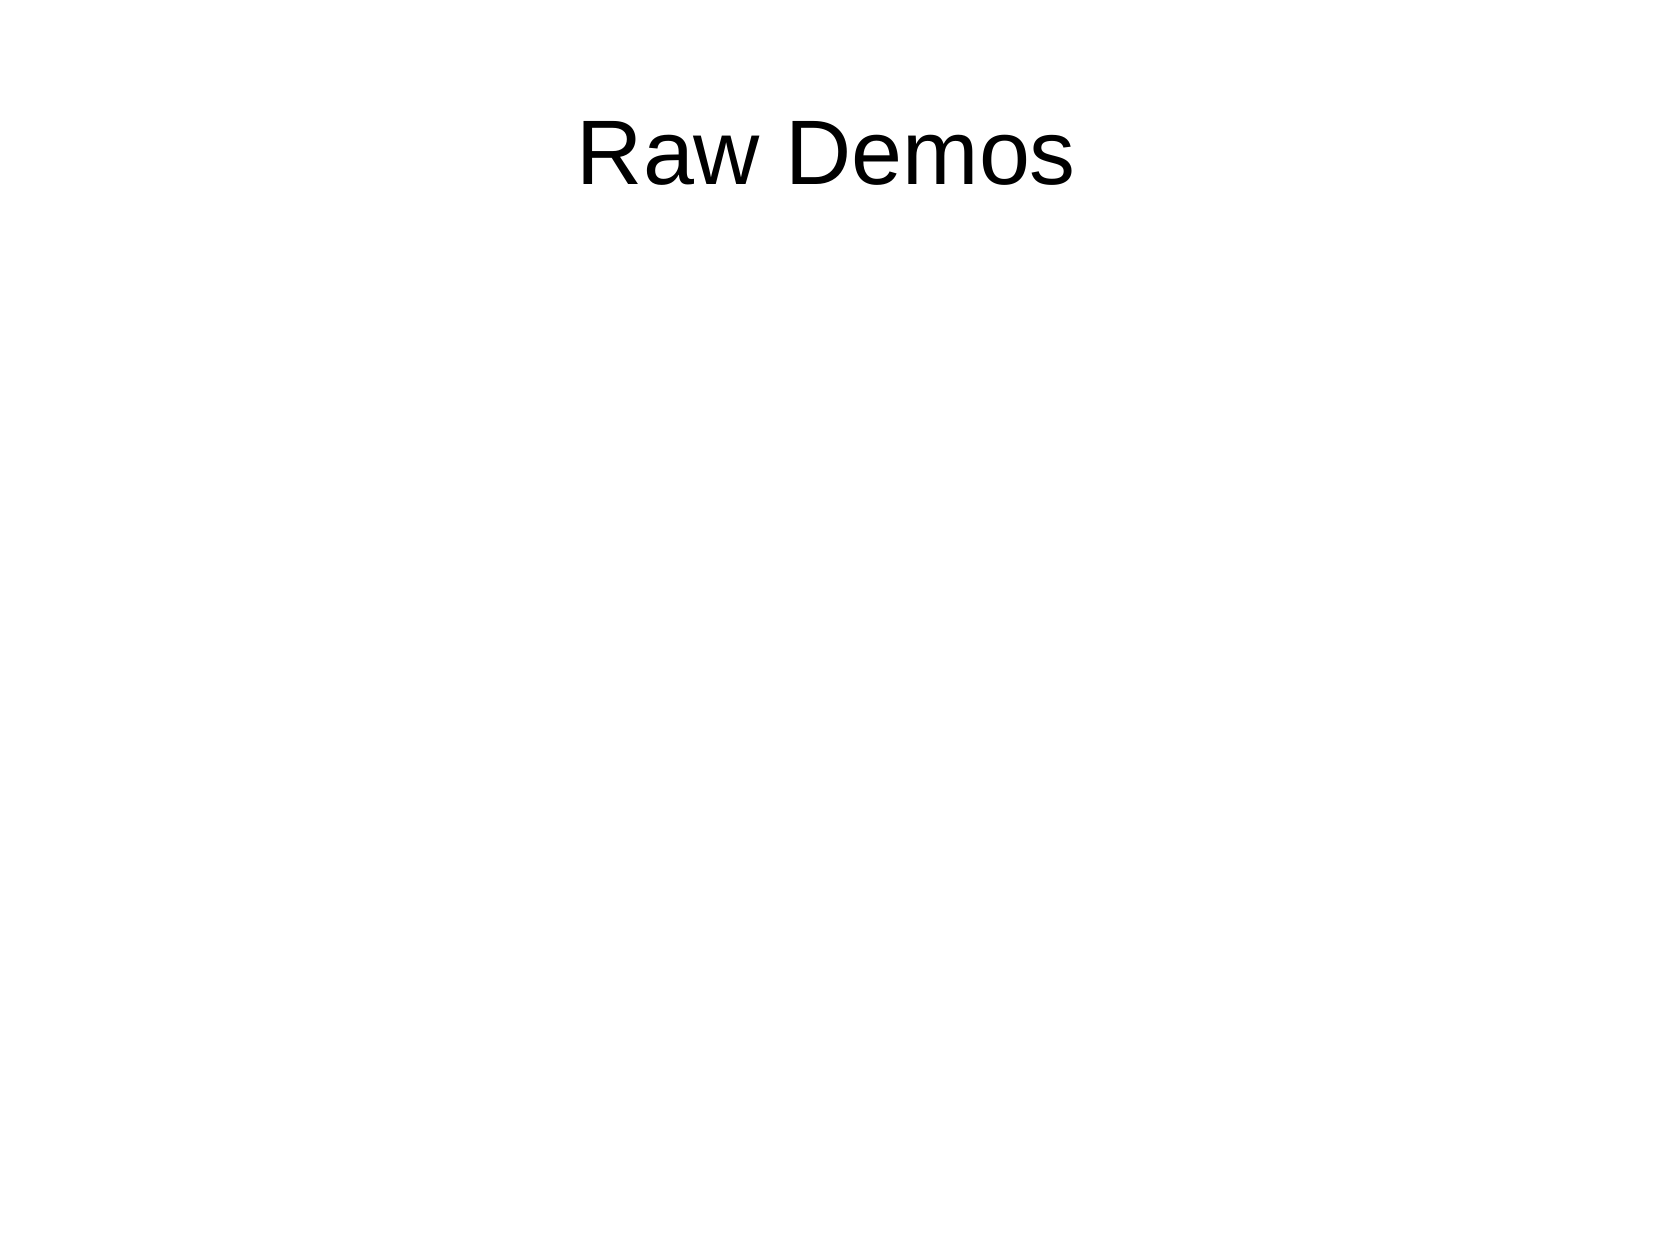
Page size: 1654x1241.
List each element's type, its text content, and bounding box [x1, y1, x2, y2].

title Raw Demos [82, 49, 1571, 257]
